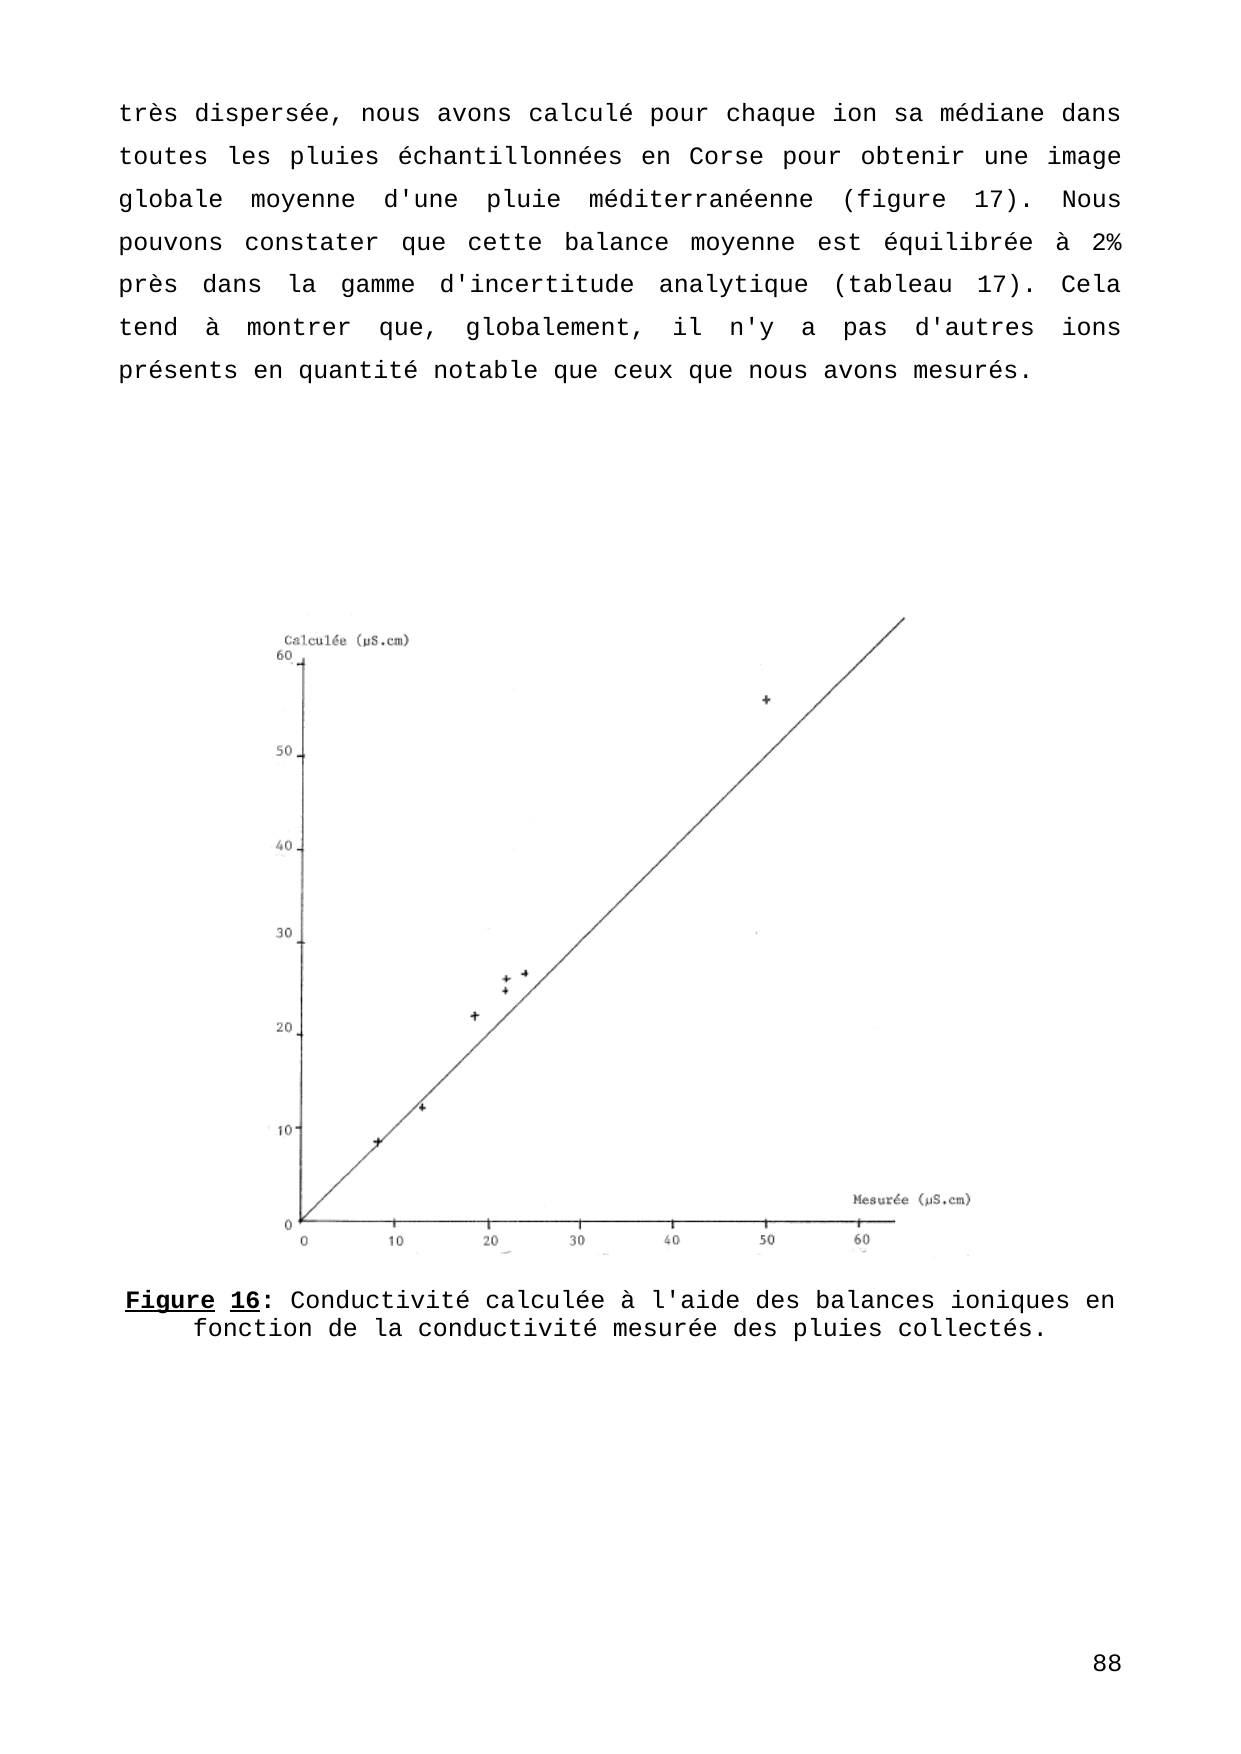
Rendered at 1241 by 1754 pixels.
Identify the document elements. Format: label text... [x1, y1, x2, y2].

text très dispersée, nous avons calculé pour chaque ion sa médiane dans toutes les pluies échantillonnées en Corse pour obtenir une image globale moyenne d'une pluie méditerranéenne (figure 17). Nous pouvons constater que cette balance moyenne est équilibrée à 2% près dans la gamme d'incertitude analytique (tableau 17). Cela tend à montrer que, globalement, il n'y a pas d'autres ions présents en quantité notable que ceux que nous avons mesurés. [118, 100, 1122, 386]
text Figure 16: Conductivité calculée à l'aide des balances ioniques en fonction de la conductivité mesurée des pluies collectés. [118, 1287, 1122, 1344]
picture [255, 614, 985, 1259]
